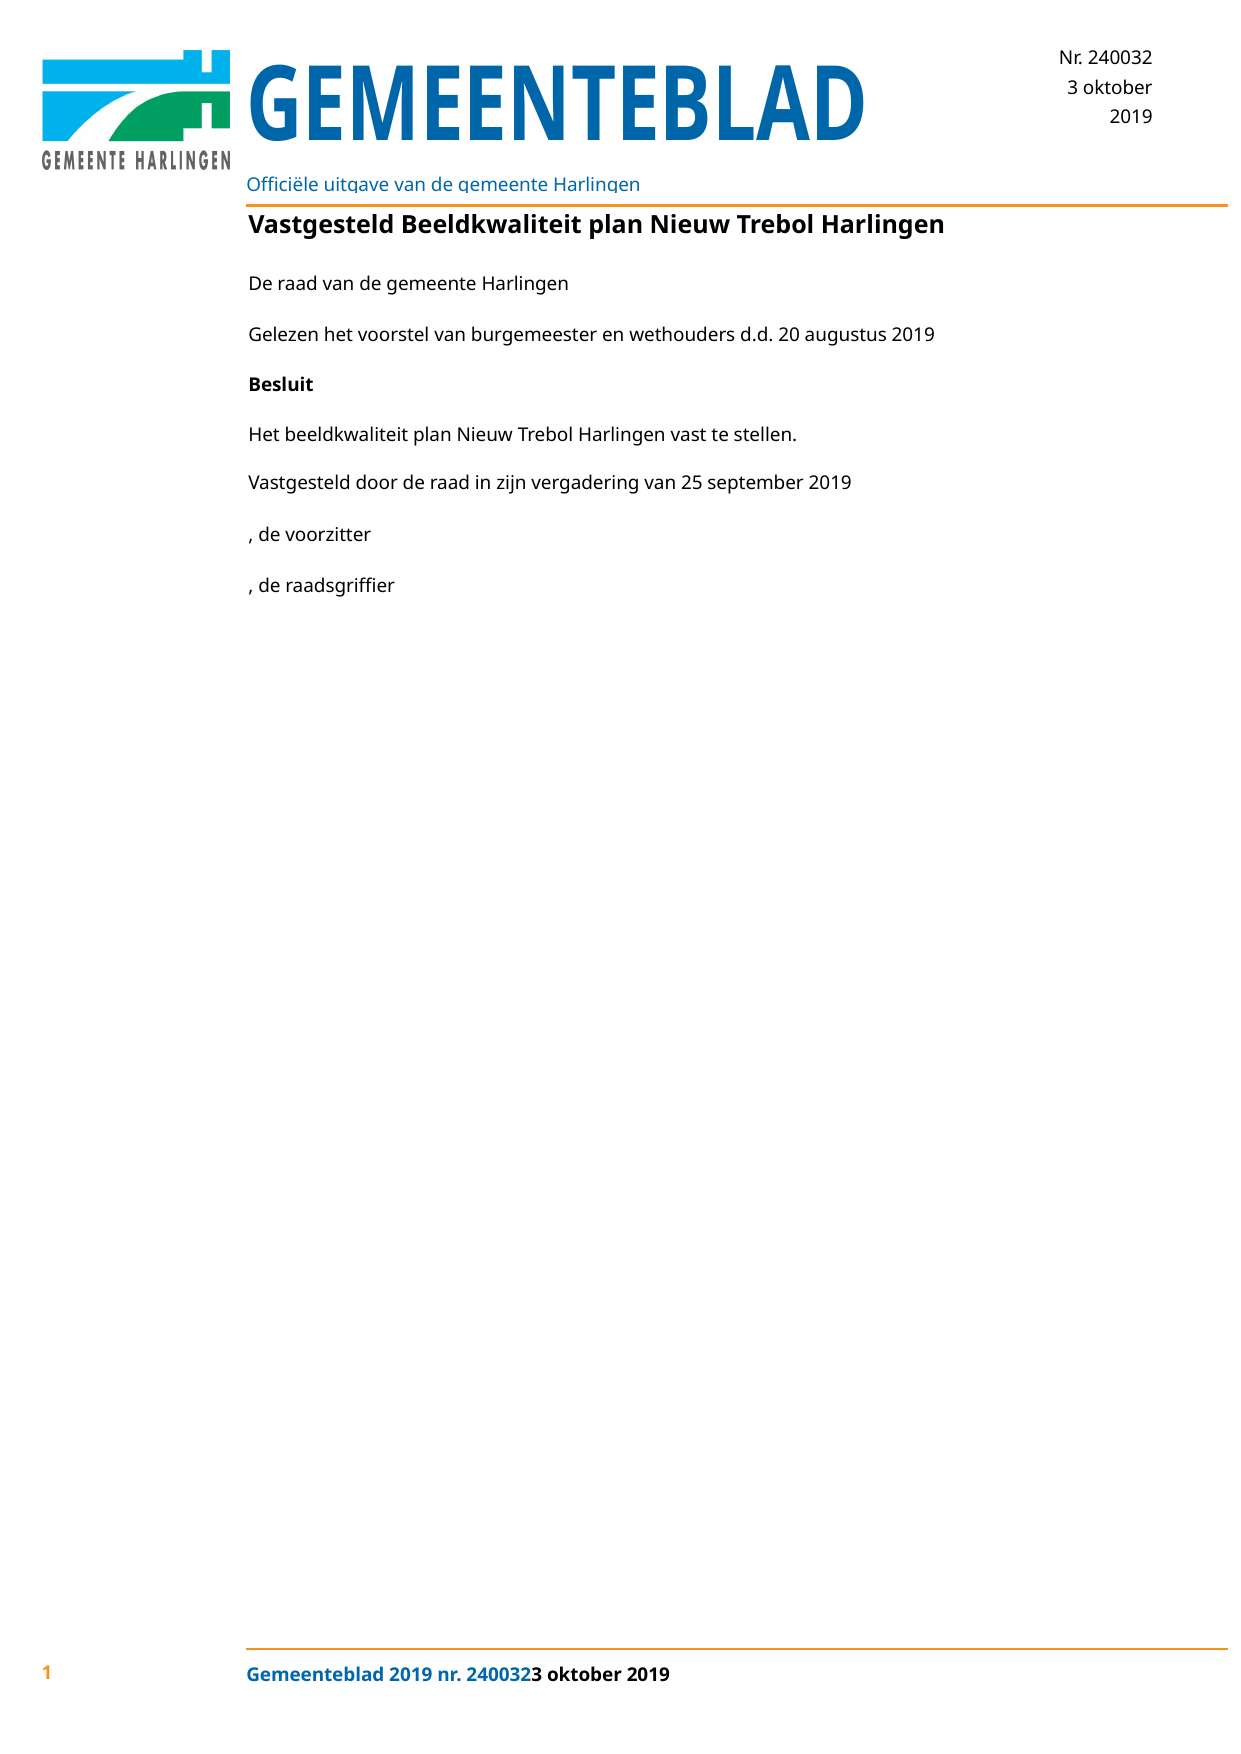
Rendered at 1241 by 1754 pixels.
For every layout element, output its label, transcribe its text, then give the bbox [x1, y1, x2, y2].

text De raad van de gemeente Harlingen [248, 270, 1152, 296]
text , de voorzitter [248, 521, 1152, 547]
picture [41, 47, 231, 172]
text Het beeldkwaliteit plan Nieuw Trebol Harlingen vast te stellen. [248, 422, 1152, 447]
text , de raadsgriffier [248, 572, 1152, 598]
text Besluit [248, 371, 1152, 397]
text Vastgesteld door de raad in zijn vergadering van 25 september 2019 [248, 469, 1152, 495]
text Gelezen het voorstel van burgemeester en wethouders d.d. 20 augustus 2019 [248, 321, 1152, 346]
text Vastgesteld Beeldkwaliteit plan Nieuw Trebol Harlingen [248, 207, 1152, 241]
